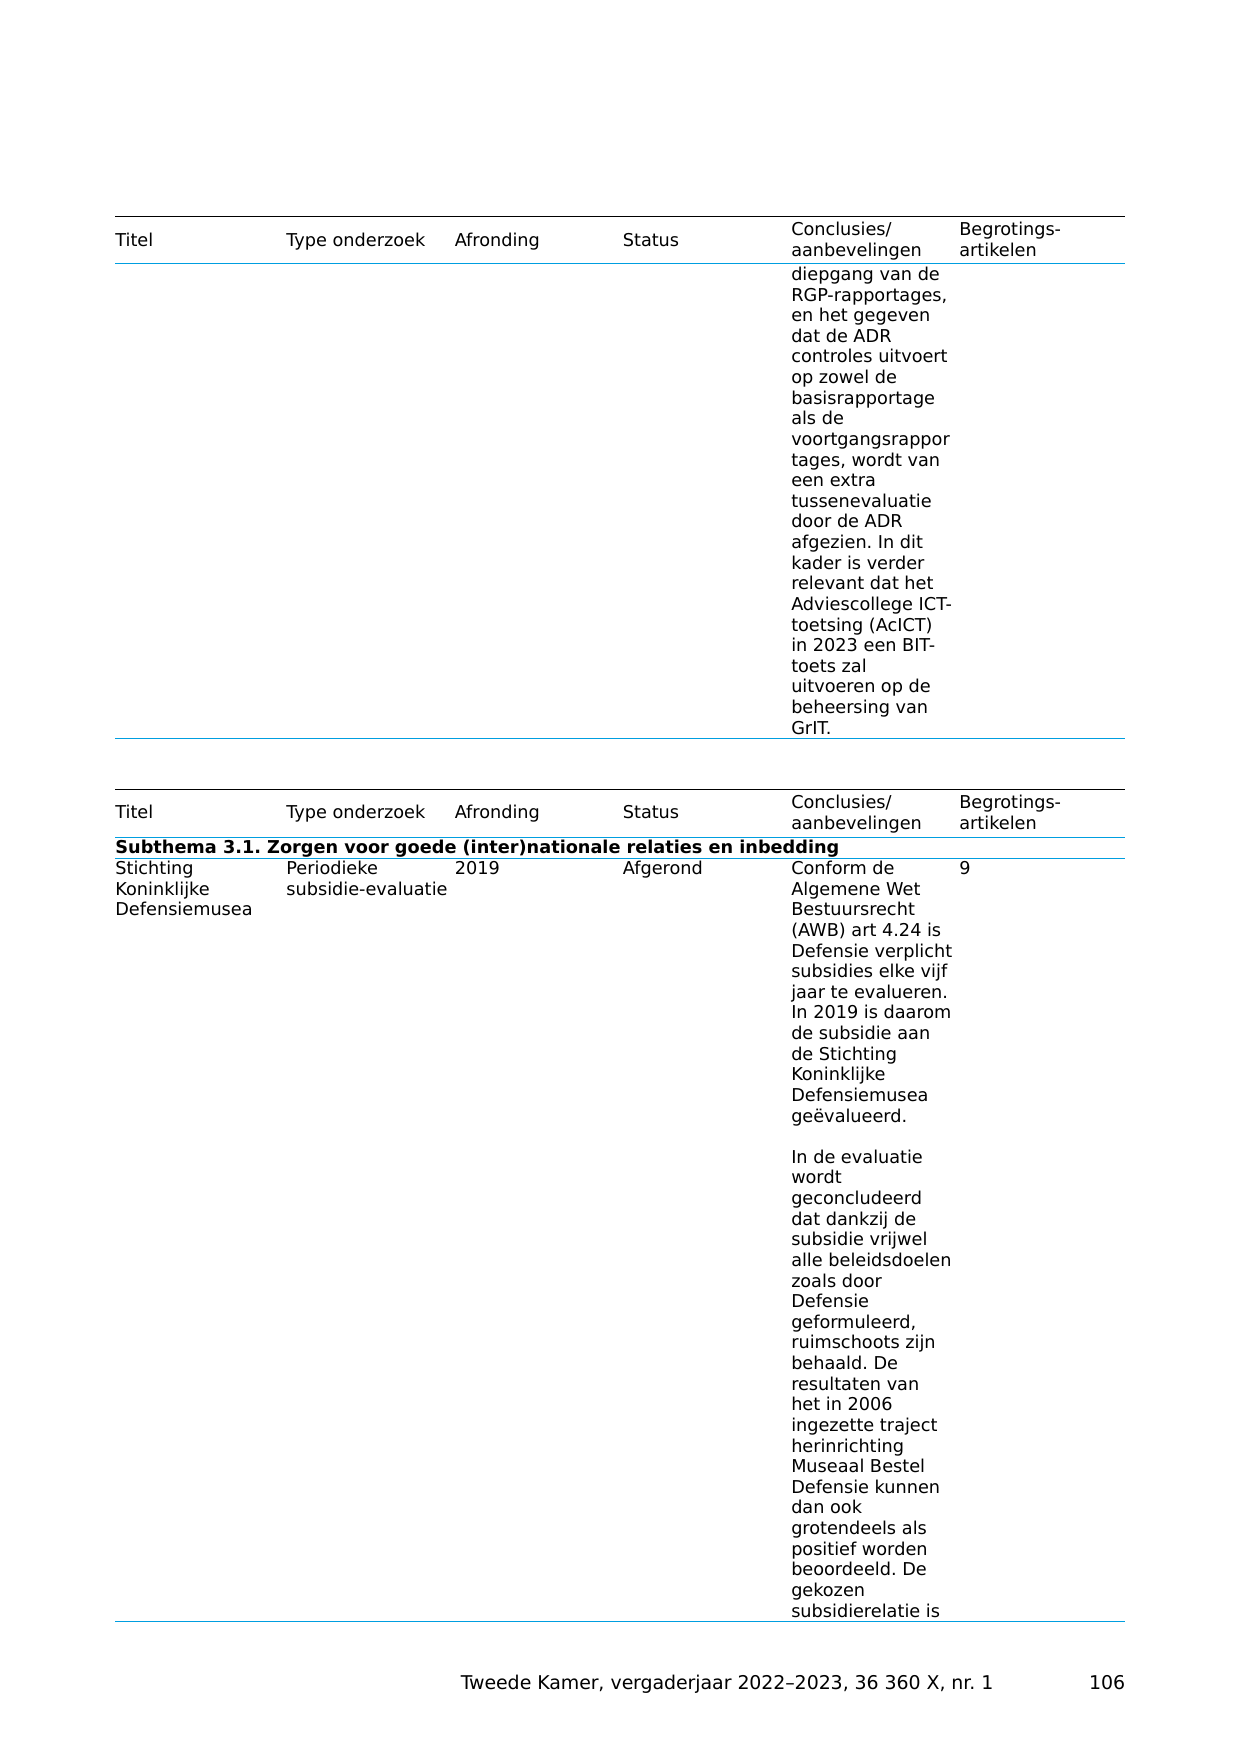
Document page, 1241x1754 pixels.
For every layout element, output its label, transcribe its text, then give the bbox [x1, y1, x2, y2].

table_cell Begrotings-artikelen [956, 790, 1125, 836]
table_cell Conform de Algemene Wet Bestuursrecht (AWB) art 4.24 is Defensie verplicht subsidies elke vijf jaar te evalueren. In 2019 is daarom de subsidie aan de Stichting Koninklijke Defensiemusea geëvalueerd. In de evaluatie wordt geconcludeerd dat dankzij de subsidie vrijwel alle beleidsdoelen zoals door Defensie geformuleerd, ruimschoots zijn behaald. De resultaten van het in 2006 ingezette traject herinrichting Museaal Bestel Defensie kunnen dan ook grotendeels als positief worden beoordeeld. De gekozen subsidierelatie is [788, 859, 956, 1621]
table_cell [956, 838, 1125, 857]
table_cell Stichting Koninklijke Defensiemusea [115, 859, 283, 1621]
table_cell [956, 264, 1125, 738]
table_cell Subthema 3.1. Zorgen voor goede (inter)nationale relaties en inbedding [115, 838, 956, 857]
table_cell Afronding [452, 217, 620, 263]
table_cell Type onderzoek [283, 217, 452, 263]
table_cell Afgerond [620, 859, 788, 1621]
table_cell Afronding [452, 790, 620, 836]
table_cell Conclusies/aanbevelingen [788, 217, 956, 263]
table_cell Status [620, 217, 788, 263]
table_cell 2019 [452, 859, 620, 1621]
table_cell [452, 264, 620, 738]
table_cell Periodieke subsidie-evaluatie [283, 859, 452, 1621]
table_cell Type onderzoek [283, 790, 452, 836]
table_header Tabel 38 Afgerond evaluatie- en overig onderzoek: Thema 3. Betrouwbare partner en werkgever [115, 764, 1125, 789]
table_cell Begrotings-artikelen [956, 217, 1125, 263]
table_cell [283, 264, 452, 738]
table_cell Titel [115, 217, 283, 263]
table_cell [115, 264, 283, 738]
table_cell Status [620, 790, 788, 836]
table_cell Titel [115, 790, 283, 836]
table_cell 9 [956, 859, 1125, 1621]
table_cell Conclusies/aanbevelingen [788, 790, 956, 836]
table_cell diepgang van de RGP-rapportages, en het gegeven dat de ADR controles uitvoert op zowel de basisrapportage als de voortgangsrapportages, wordt van een extra tussenevaluatie door de ADR afgezien. In dit kader is verder relevant dat het Adviescollege ICT-toetsing (AcICT) in 2023 een BIT-toets zal uitvoeren op de beheersing van GrIT. [788, 264, 956, 738]
table_cell [620, 264, 788, 738]
table_header Tabel 37 Afgerond evaluatie- en overig onderzoek: Thema 2. Adaptief en informatiegestuurd [115, 191, 1125, 216]
